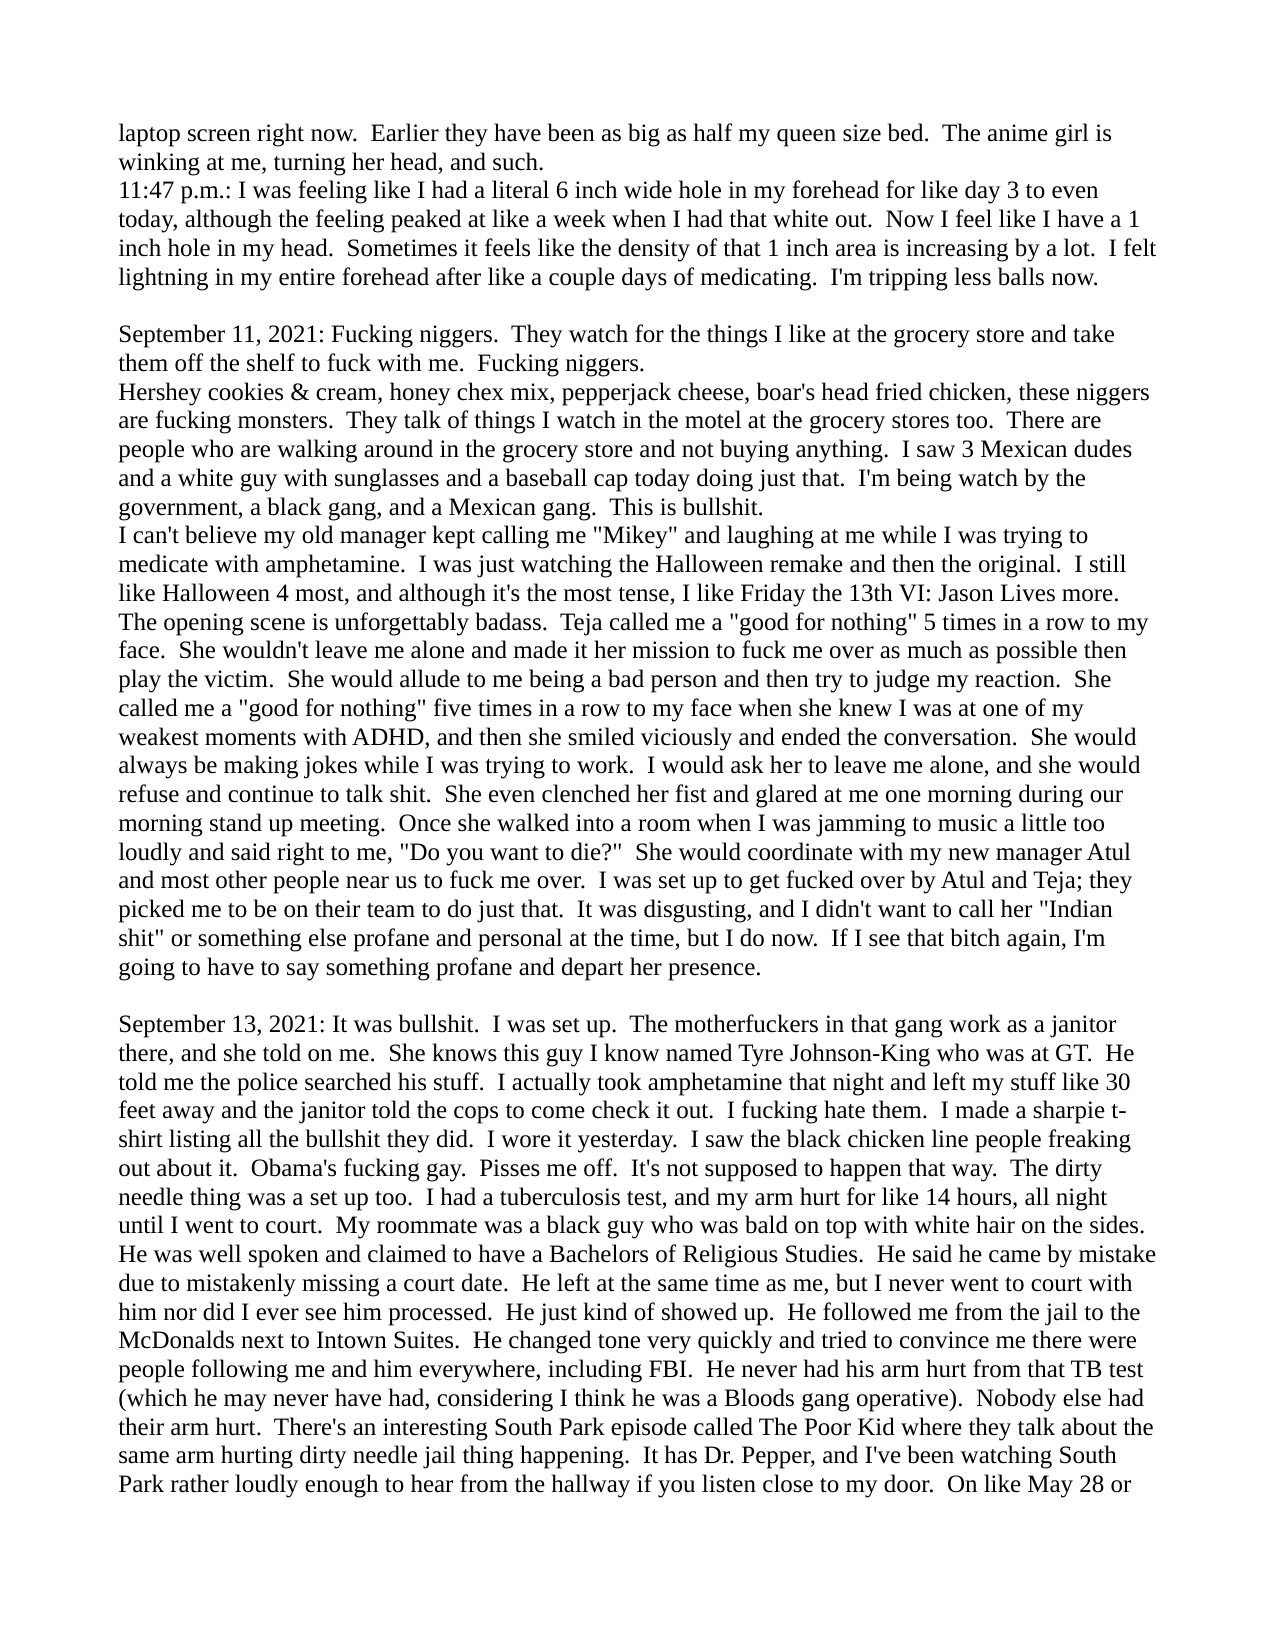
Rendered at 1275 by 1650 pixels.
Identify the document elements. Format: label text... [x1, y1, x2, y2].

text September 13, 2021: It was bullshit. I was set up. The motherfuckers in that gang work as a janitor there, and she told on me. She knows this guy I know named Tyre Johnson-King who was at GT. He told me the police searched his stuff. I actually took amphetamine that night and left my stuff like 30 feet away and the janitor told the cops to come check it out. I fucking hate them. I made a sharpie t-shirt listing all the bullshit they did. I wore it yesterday. I saw the black chicken line people freaking out about it. Obama's fucking gay. Pisses me off. It's not supposed to happen that way. The dirty needle thing was a set up too. I had a tuberculosis test, and my arm hurt for like 14 hours, all night until I went to court. My roommate was a black guy who was bald on top with white hair on the sides. He was well spoken and claimed to have a Bachelors of Religious Studies. He said he came by mistake due to mistakenly missing a court date. He left at the same time as me, but I never went to court with him nor did I ever see him processed. He just kind of showed up. He followed me from the jail to the McDonalds next to Intown Suites. He changed tone very quickly and tried to convince me there were people following me and him everywhere, including FBI. He never had his arm hurt from that TB test (which he may never have had, considering I think he was a Bloods gang operative). Nobody else had their arm hurt. There's an interesting South Park episode called The Poor Kid where they talk about the same arm hurting dirty needle jail thing happening. It has Dr. Pepper, and I've been watching South Park rather loudly enough to hear from the hallway if you listen close to my door. On like May 28 or [118, 1009, 1157, 1498]
text laptop screen right now. Earlier they have been as big as half my queen size bed. The anime girl is winking at me, turning her head, and such. [118, 118, 1157, 176]
text 11:47 p.m.: I was feeling like I had a literal 6 inch wide hole in my forehead for like day 3 to even today, although the feeling peaked at like a week when I had that white out. Now I feel like I have a 1 inch hole in my head. Sometimes it feels like the density of that 1 inch area is increasing by a lot. I felt lightning in my entire forehead after like a couple days of medicating. I'm tripping less balls now. [118, 176, 1157, 291]
text Hershey cookies & cream, honey chex mix, pepperjack cheese, boar's head fried chicken, these niggers are fucking monsters. They talk of things I watch in the motel at the grocery stores too. There are people who are walking around in the grocery store and not buying anything. I saw 3 Mexican dudes and a white guy with sunglasses and a baseball cap today doing just that. I'm being watch by the government, a black gang, and a Mexican gang. This is bullshit. [118, 377, 1157, 521]
text September 11, 2021: Fucking niggers. They watch for the things I like at the grocery store and take them off the shelf to fuck with me. Fucking niggers. [118, 319, 1157, 377]
text I can't believe my old manager kept calling me "Mikey" and laughing at me while I was trying to medicate with amphetamine. I was just watching the Halloween remake and then the original. I still like Halloween 4 most, and although it's the most tense, I like Friday the 13th VI: Jason Lives more. The opening scene is unforgettably badass. Teja called me a "good for nothing" 5 times in a row to my face. She wouldn't leave me alone and made it her mission to fuck me over as much as possible then play the victim. She would allude to me being a bad person and then try to judge my reaction. She called me a "good for nothing" five times in a row to my face when she knew I was at one of my weakest moments with ADHD, and then she smiled viciously and ended the conversation. She would always be making jokes while I was trying to work. I would ask her to leave me alone, and she would refuse and continue to talk shit. She even clenched her fist and glared at me one morning during our morning stand up meeting. Once she walked into a room when I was jamming to music a little too loudly and said right to me, "Do you want to die?" She would coordinate with my new manager Atul and most other people near us to fuck me over. I was set up to get fucked over by Atul and Teja; they picked me to be on their team to do just that. It was disgusting, and I didn't want to call her "Indian shit" or something else profane and personal at the time, but I do now. If I see that bitch again, I'm going to have to say something profane and depart her presence. [118, 521, 1157, 981]
